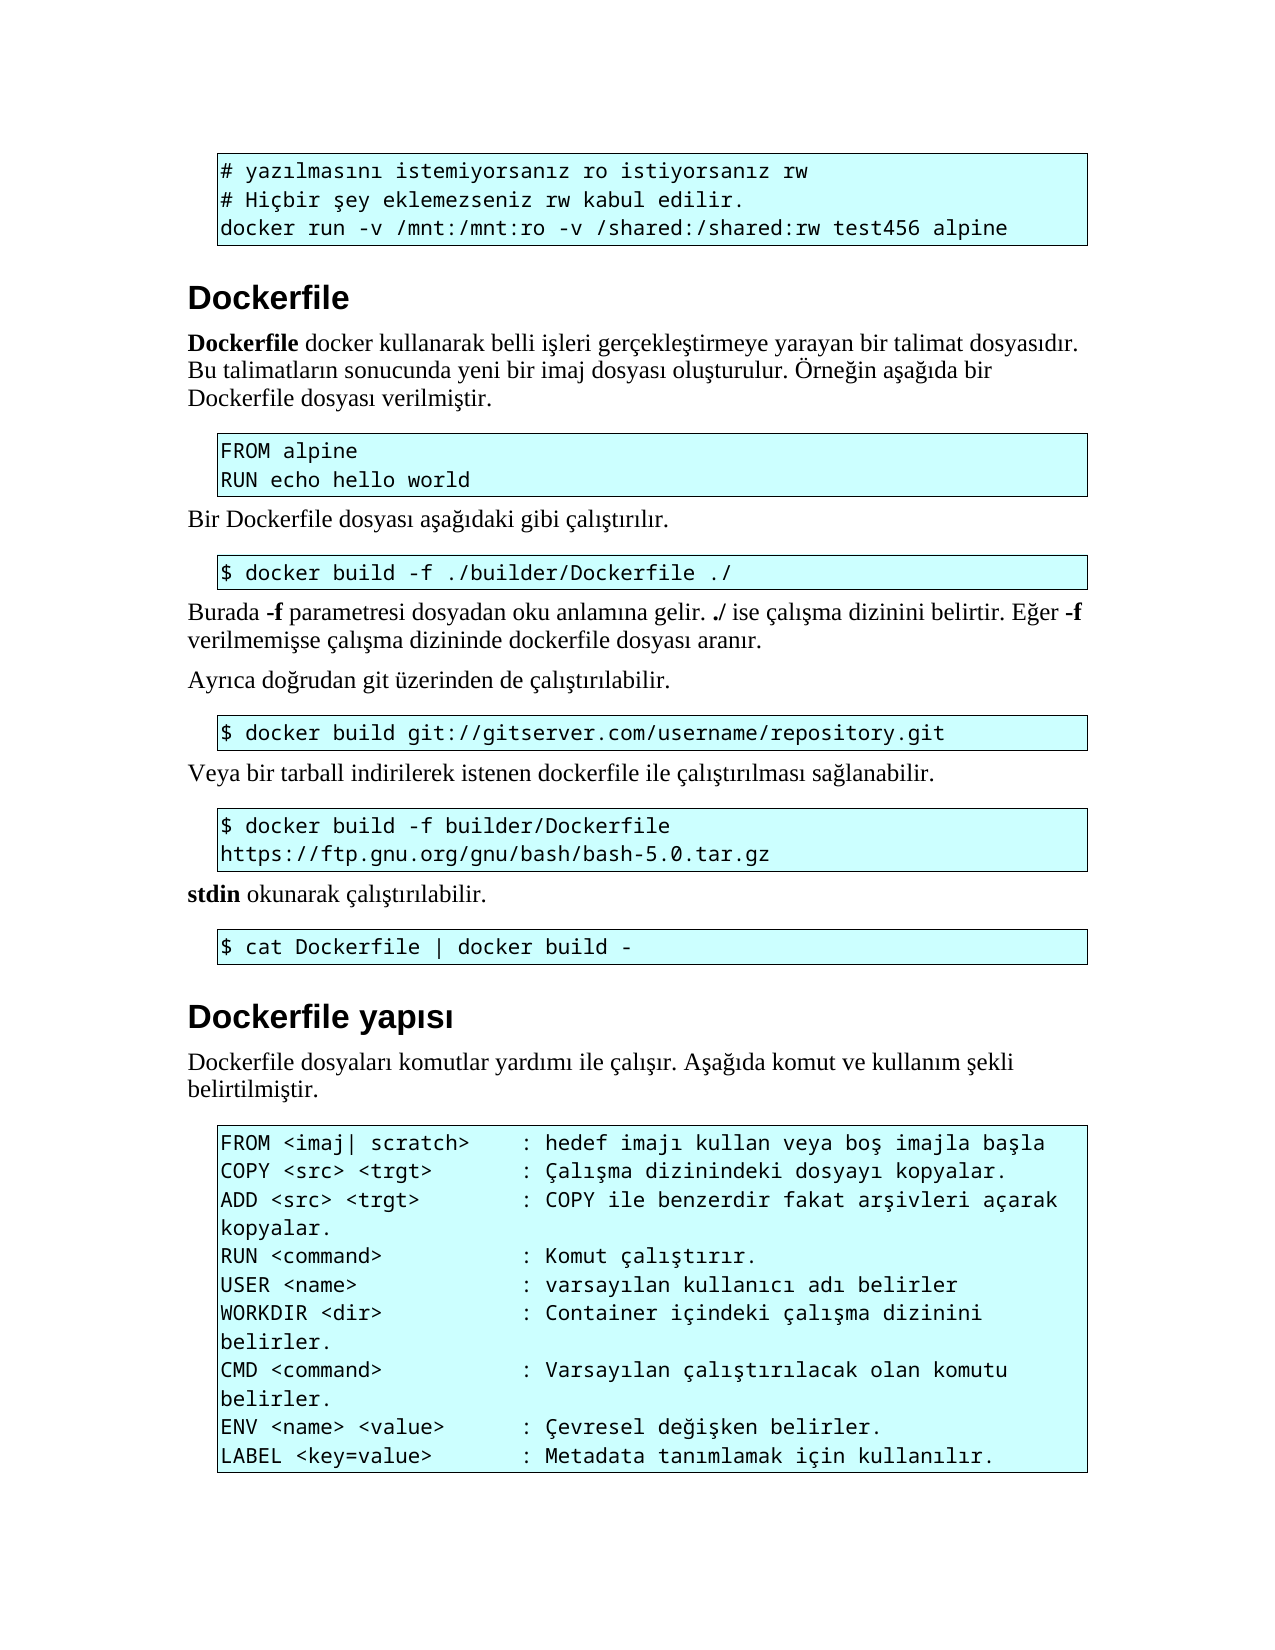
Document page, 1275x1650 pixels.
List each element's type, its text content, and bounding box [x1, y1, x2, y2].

text Dockerfile docker kullanarak belli işleri gerçekleştirmeye yarayan bir talimat dosyasıdır. Bu talimatların sonucunda yeni bir imaj dosyası oluşturulur. Örneğin aşağıda bir Dockerfile dosyası verilmiştir. [187, 329, 1087, 412]
text $ docker build -f ./builder/Dockerfile ./ [218, 556, 1087, 589]
text $ docker build git://gitserver.com/username/repository.git [218, 716, 1087, 750]
subtitle Dockerfile [187, 279, 1087, 316]
text # yazılmasını istemiyorsanız ro istiyorsanız rw # Hiçbir şey eklemezseniz rw kabul edilir. docker run -v /mnt:/mnt:ro -v /shared:/shared:rw test456 alpine [218, 154, 1087, 245]
text Burada -f parametresi dosyadan oku anlamına gelir. ./ ise çalışma dizinini belirtir. Eğer -f verilmemişse çalışma dizininde dockerfile dosyası aranır. [187, 598, 1087, 653]
text FROM <imaj| scratch> : hedef imajı kullan veya boş imajla başla COPY <src> <trgt> : Çalışma dizinindeki dosyayı kopyalar. ADD <src> <trgt> : COPY ile benzerdir fakat arşivleri açarak kopyalar. RUN <command> : Komut çalıştırır. USER <name> : varsayılan kullanıcı adı belirler WORKDIR <dir> : Container içindeki çalışma dizinini belirler. CMD <command> : Varsayılan çalıştırılacak olan komutu belirler. ENV <name> <value> : Çevresel değişken belirler. LABEL <key=value> : Metadata tanımlamak için kullanılır. [218, 1126, 1087, 1472]
text $ cat Dockerfile | docker build - [218, 930, 1087, 964]
text Ayrıca doğrudan git üzerinden de çalıştırılabilir. [187, 666, 1087, 694]
text Dockerfile dosyaları komutlar yardımı ile çalışır. Aşağıda komut ve kullanım şekli belirtilmiştir. [187, 1048, 1087, 1103]
text Veya bir tarball indirilerek istenen dockerfile ile çalıştırılması sağlanabilir. [187, 759, 1087, 787]
subtitle Dockerfile yapısı [187, 998, 1087, 1035]
text Bir Dockerfile dosyası aşağıdaki gibi çalıştırılır. [187, 505, 1087, 533]
text FROM alpine RUN echo hello world [218, 434, 1087, 496]
text stdin okunarak çalıştırılabilir. [187, 880, 1087, 908]
text $ docker build -f builder/Dockerfile https://ftp.gnu.org/gnu/bash/bash-5.0.tar.gz [218, 809, 1087, 871]
